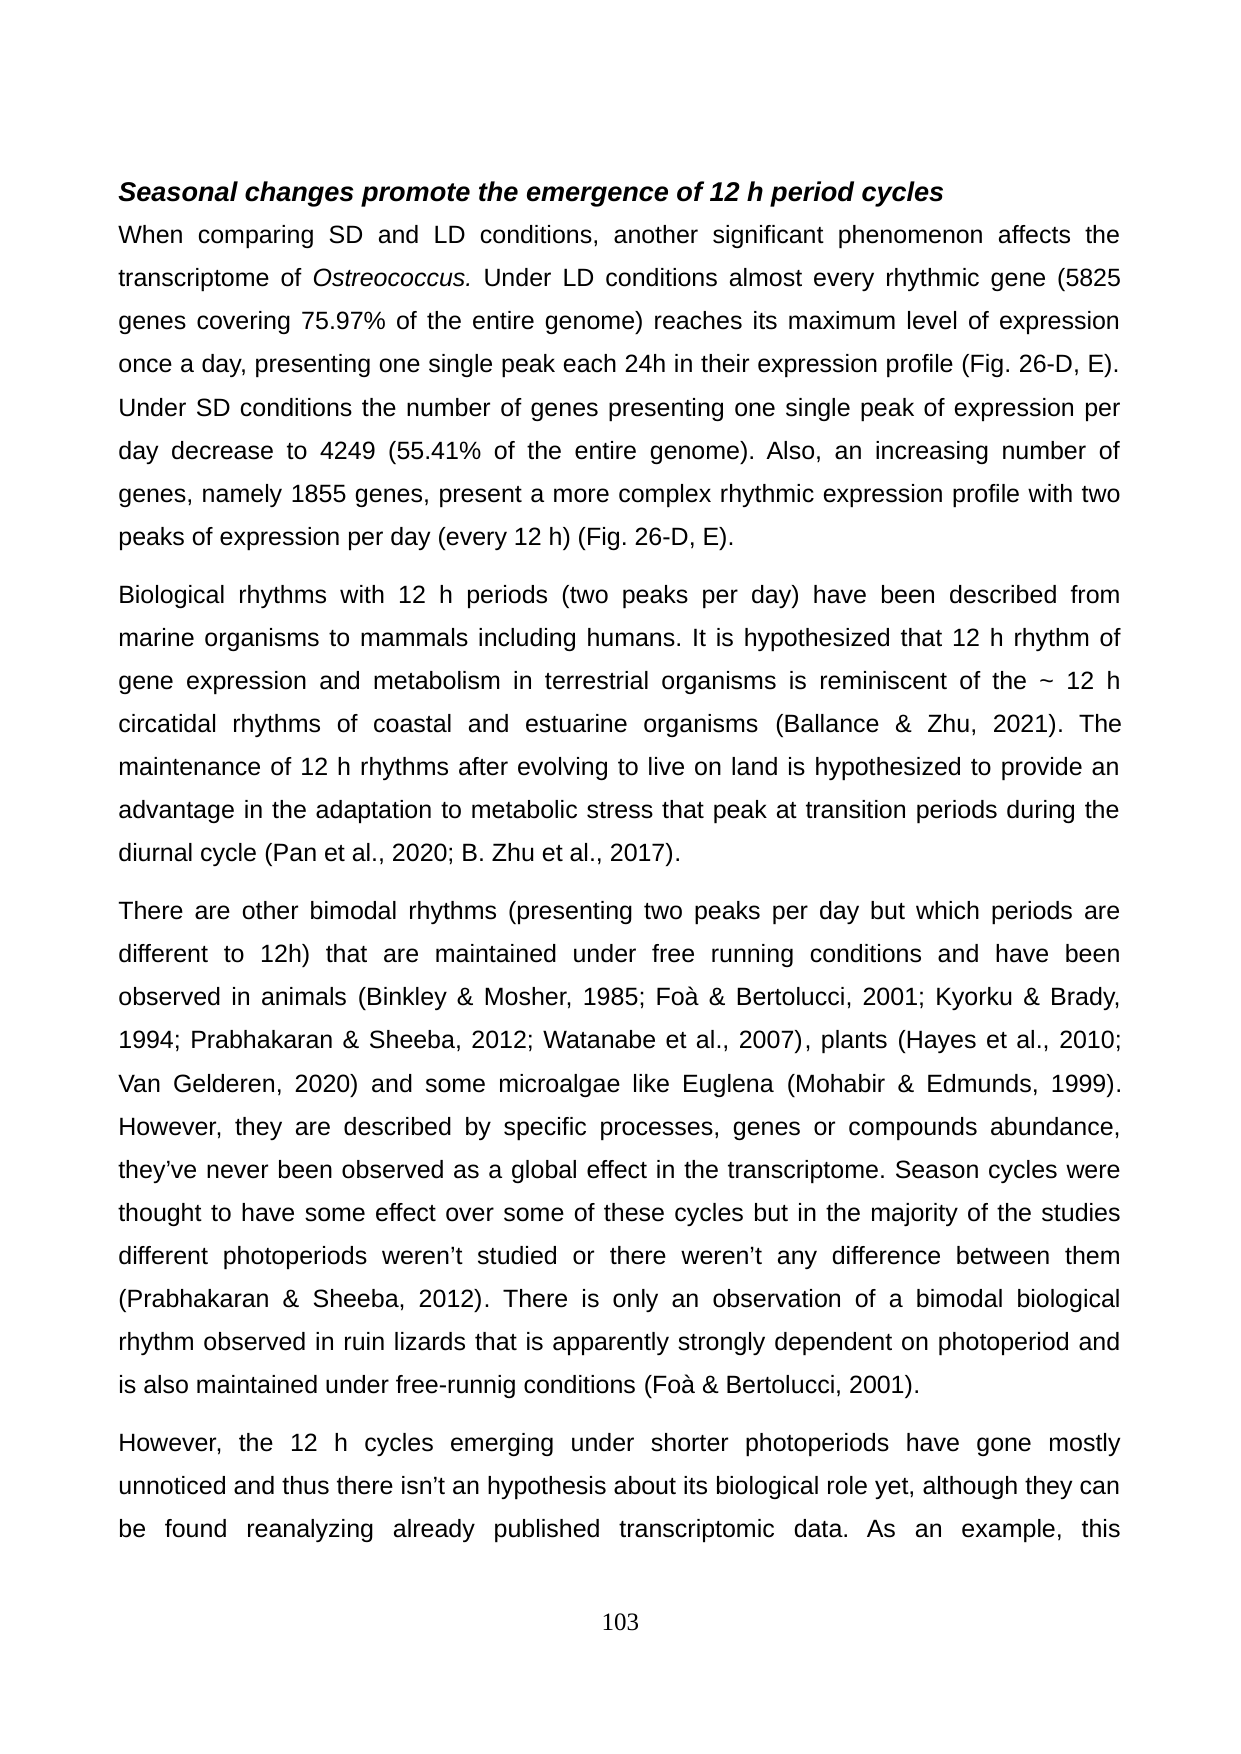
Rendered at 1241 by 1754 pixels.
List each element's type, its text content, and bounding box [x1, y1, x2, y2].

text When comparing SD and LD conditions, another significant phenomenon affects the transcriptome of Ostreococcus. Under LD conditions almost every rhythmic gene (5825 genes covering 75.97% of the entire genome) reaches its maximum level of expression once a day, presenting one single peak each 24h in their expression profile (Fig. 26-D, E). Under SD conditions the number of genes presenting one single peak of expression per day decrease to 4249 (55.41% of the entire genome). Also, an increasing number of genes, namely 1855 genes, present a more complex rhythmic expression profile with two peaks of expression per day (every 12 h) (Fig. 26-D, E). [118, 220, 1122, 551]
text Biological rhythms with 12 h periods (two peaks per day) have been described from marine organisms to mammals including humans. It is hypothesized that 12 h rhythm of gene expression and metabolism in terrestrial organisms is reminiscent of the ~ 12 h circatidal rhythms of coastal and estuarine organisms (Ballance & Zhu, 2021)⁠. The maintenance of 12 h rhythms after evolving to live on land is hypothesized to provide an advantage in the adaptation to metabolic stress that peak at transition periods during the diurnal cycle (Pan et al., 2020; B. Zhu et al., 2017)⁠. [118, 580, 1122, 867]
text However, the 12 h cycles emerging under shorter photoperiods have gone mostly unnoticed and thus there isn’t an hypothesis about its biological role yet, although they can be found reanalyzing already published transcriptomic data. As an example, this [118, 1428, 1122, 1543]
text There are other bimodal rhythms (presenting two peaks per day but which periods are different to 12h) that are maintained under free running conditions and have been observed in animals (Binkley & Mosher, 1985; Foà & Bertolucci, 2001; Kyorku & Brady, 1994; Prabhakaran & Sheeba, 2012; Watanabe et al., 2007)⁠, plants (Hayes et al., 2010; Van Gelderen, 2020)⁠ and some microalgae like Euglena (Mohabir & Edmunds, 1999)⁠. However, they are described by specific processes, genes or compounds abundance, they’ve never been observed as a global effect in the transcriptome. Season cycles were thought to have some effect over some of these cycles but in the majority of the studies different photoperiods weren’t studied or there weren’t any difference between them (Prabhakaran & Sheeba, 2012)⁠. There is only an observation of a bimodal biological rhythm observed in ruin lizards that is apparently strongly dependent on photoperiod and is also maintained under free-runnig conditions (Foà & Bertolucci, 2001)⁠. [118, 896, 1122, 1399]
subtitle Seasonal changes promote the emergence of 12 h period cycles [118, 176, 1122, 208]
